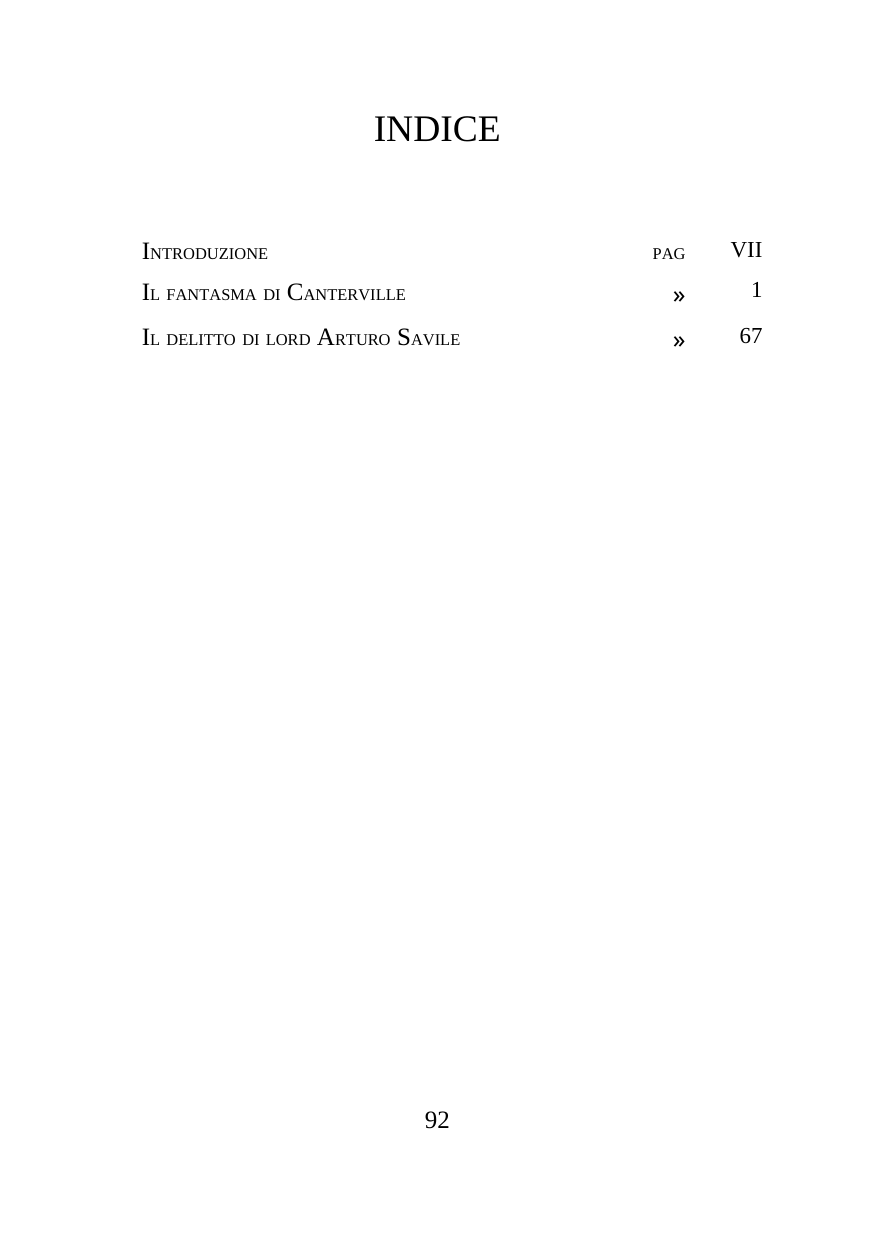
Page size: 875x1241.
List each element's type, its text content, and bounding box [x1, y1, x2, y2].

table_header pag [604, 231, 691, 271]
subtitle INDICE [106, 106, 768, 149]
table_header VII [691, 231, 768, 271]
table_header Introduzione [106, 231, 604, 271]
table_cell 67 [691, 316, 768, 362]
table_cell » [604, 271, 691, 316]
table_cell Il fantasma di Canterville [106, 271, 604, 316]
table_cell Il delitto di lord Arturo Savile [106, 316, 604, 362]
table_cell 1 [691, 271, 768, 316]
table_cell » [604, 316, 691, 362]
